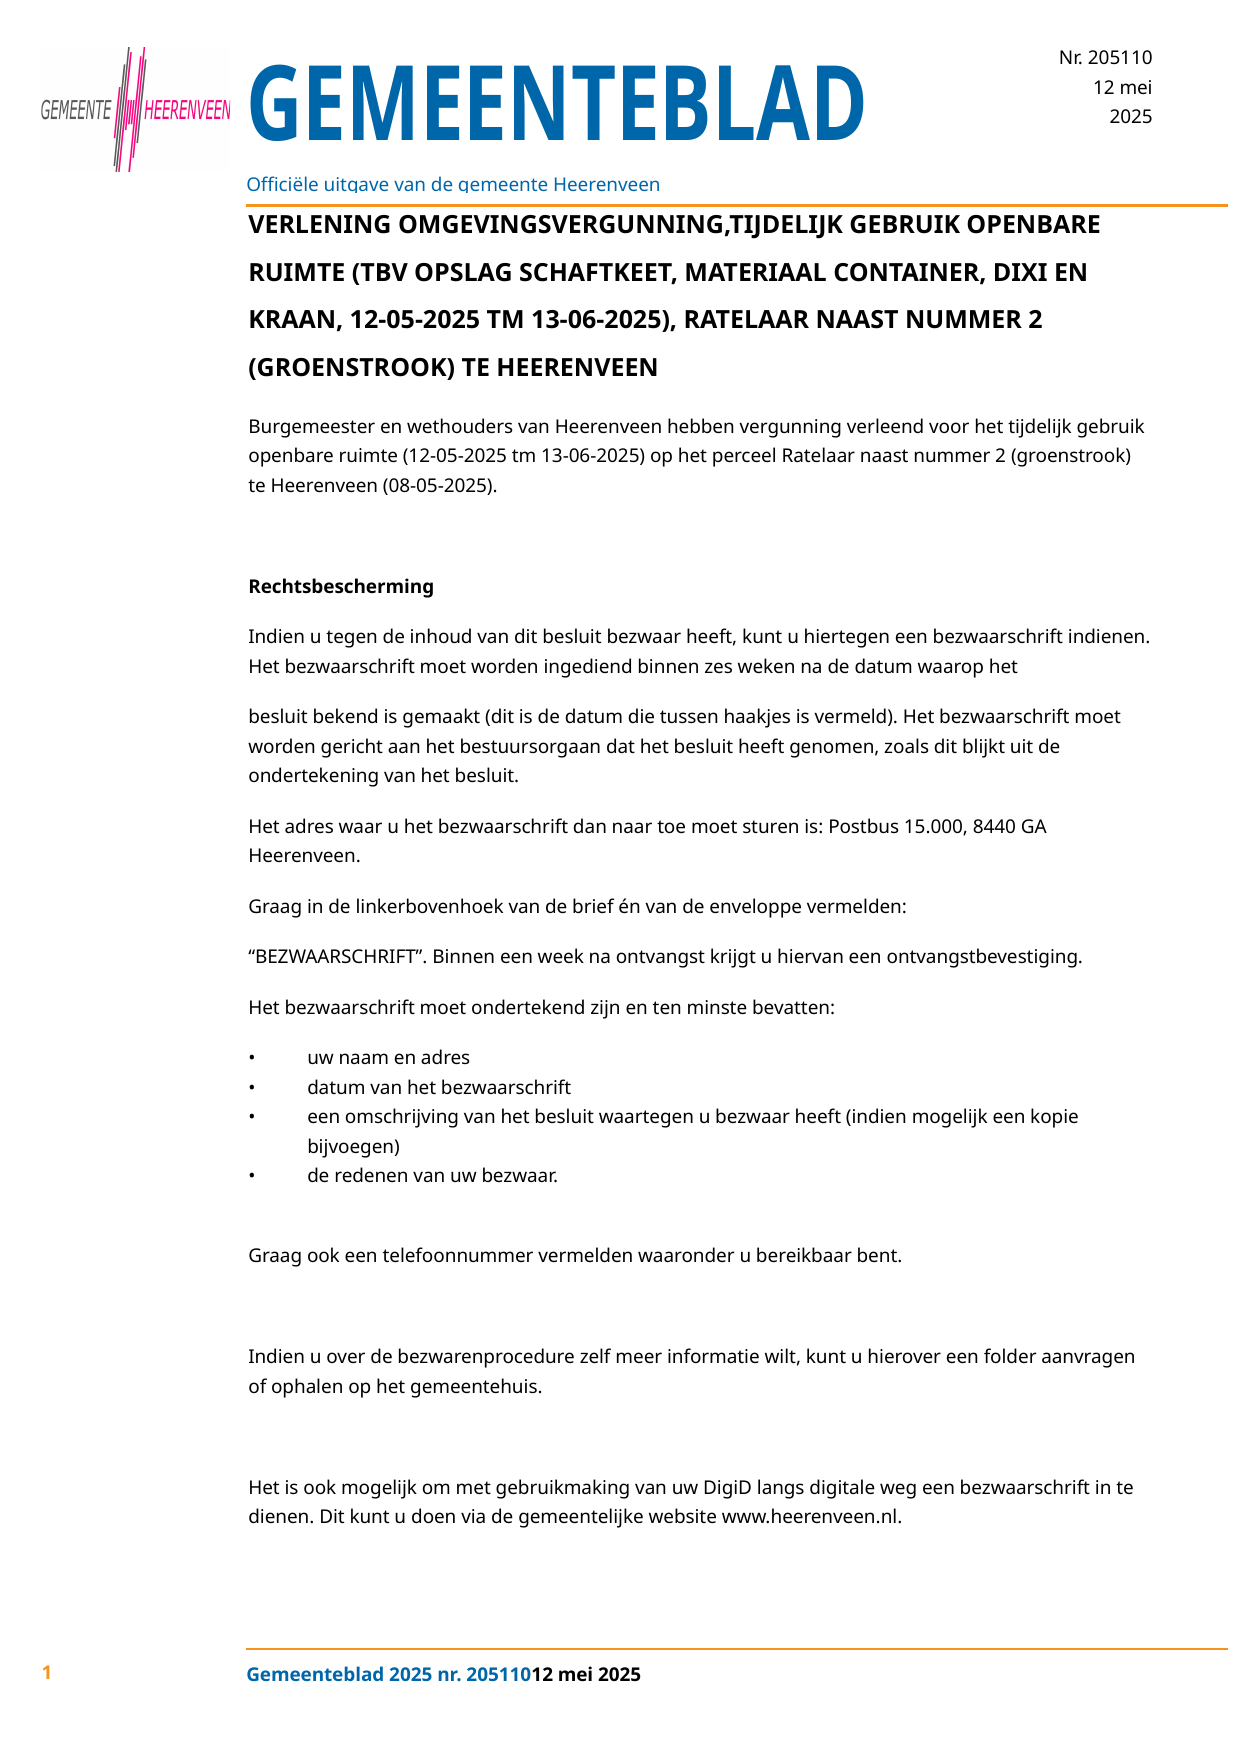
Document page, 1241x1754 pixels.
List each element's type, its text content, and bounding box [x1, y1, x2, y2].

text Rechtsbescherming [248, 573, 1152, 599]
text Het is ook mogelijk om met gebruikmaking van uw DigiD langs digitale weg een bezwaarschrift in te dienen. Dit kunt u doen via de gemeentelijke website www.heerenveen.nl. [248, 1474, 1152, 1529]
text Graag ook een telefoonnummer vermelden waaronder u bereikbaar bent. [248, 1243, 1152, 1268]
text “BEZWAARSCHRIFT”. Binnen een week na ontvangst krijgt u hiervan een ontvangstbevestiging. [248, 943, 1152, 969]
text Burgemeester en wethouders van Heerenveen hebben vergunning verleend voor het tijdelijk gebruik openbare ruimte (12-05-2025 tm 13-06-2025) op het perceel Ratelaar naast nummer 2 (groenstrook) te Heerenveen (08-05-2025). [248, 413, 1152, 498]
text Indien u over de bezwarenprocedure zelf meer informatie wilt, kunt u hierover een folder aanvragen of ophalen op het gemeentehuis. [248, 1343, 1152, 1399]
text Indien u tegen de inhoud van dit besluit bezwaar heeft, kunt u hiertegen een bezwaarschrift indienen. Het bezwaarschrift moet worden ingediend binnen zes weken na de datum waarop het [248, 623, 1152, 679]
text besluit bekend is gemaakt (dit is de datum die tussen haakjes is vermeld). Het bezwaarschrift moet worden gericht aan het bestuursorgaan dat het besluit heeft genomen, zoals dit blijkt uit de ondertekening van het besluit. [248, 703, 1152, 788]
list uw naam en adres [248, 1044, 1152, 1070]
text Het bezwaarschrift moet ondertekend zijn en ten minste bevatten: [248, 994, 1152, 1020]
list de redenen van uw bezwaar. [248, 1163, 1152, 1188]
picture [41, 47, 231, 172]
text VERLENING OMGEVINGSVERGUNNING,TIJDELIJK GEBRUIK OPENBARE RUIMTE (TBV OPSLAG SCHAFTKEET, MATERIAAL CONTAINER, DIXI EN KRAAN, 12-05-2025 TM 13-06-2025), RATELAAR NAAST NUMMER 2 (GROENSTROOK) TE HEERENVEEN [248, 207, 1152, 384]
list een omschrijving van het besluit waartegen u bezwaar heeft (indien mogelijk een kopie bijvoegen) [248, 1103, 1152, 1159]
text Graag in de linkerbovenhoek van de brief én van de enveloppe vermelden: [248, 893, 1152, 919]
text Het adres waar u het bezwaarschrift dan naar toe moet sturen is: Postbus 15.000, 8440 GA Heerenveen. [248, 813, 1152, 868]
list datum van het bezwaarschrift [248, 1074, 1152, 1100]
